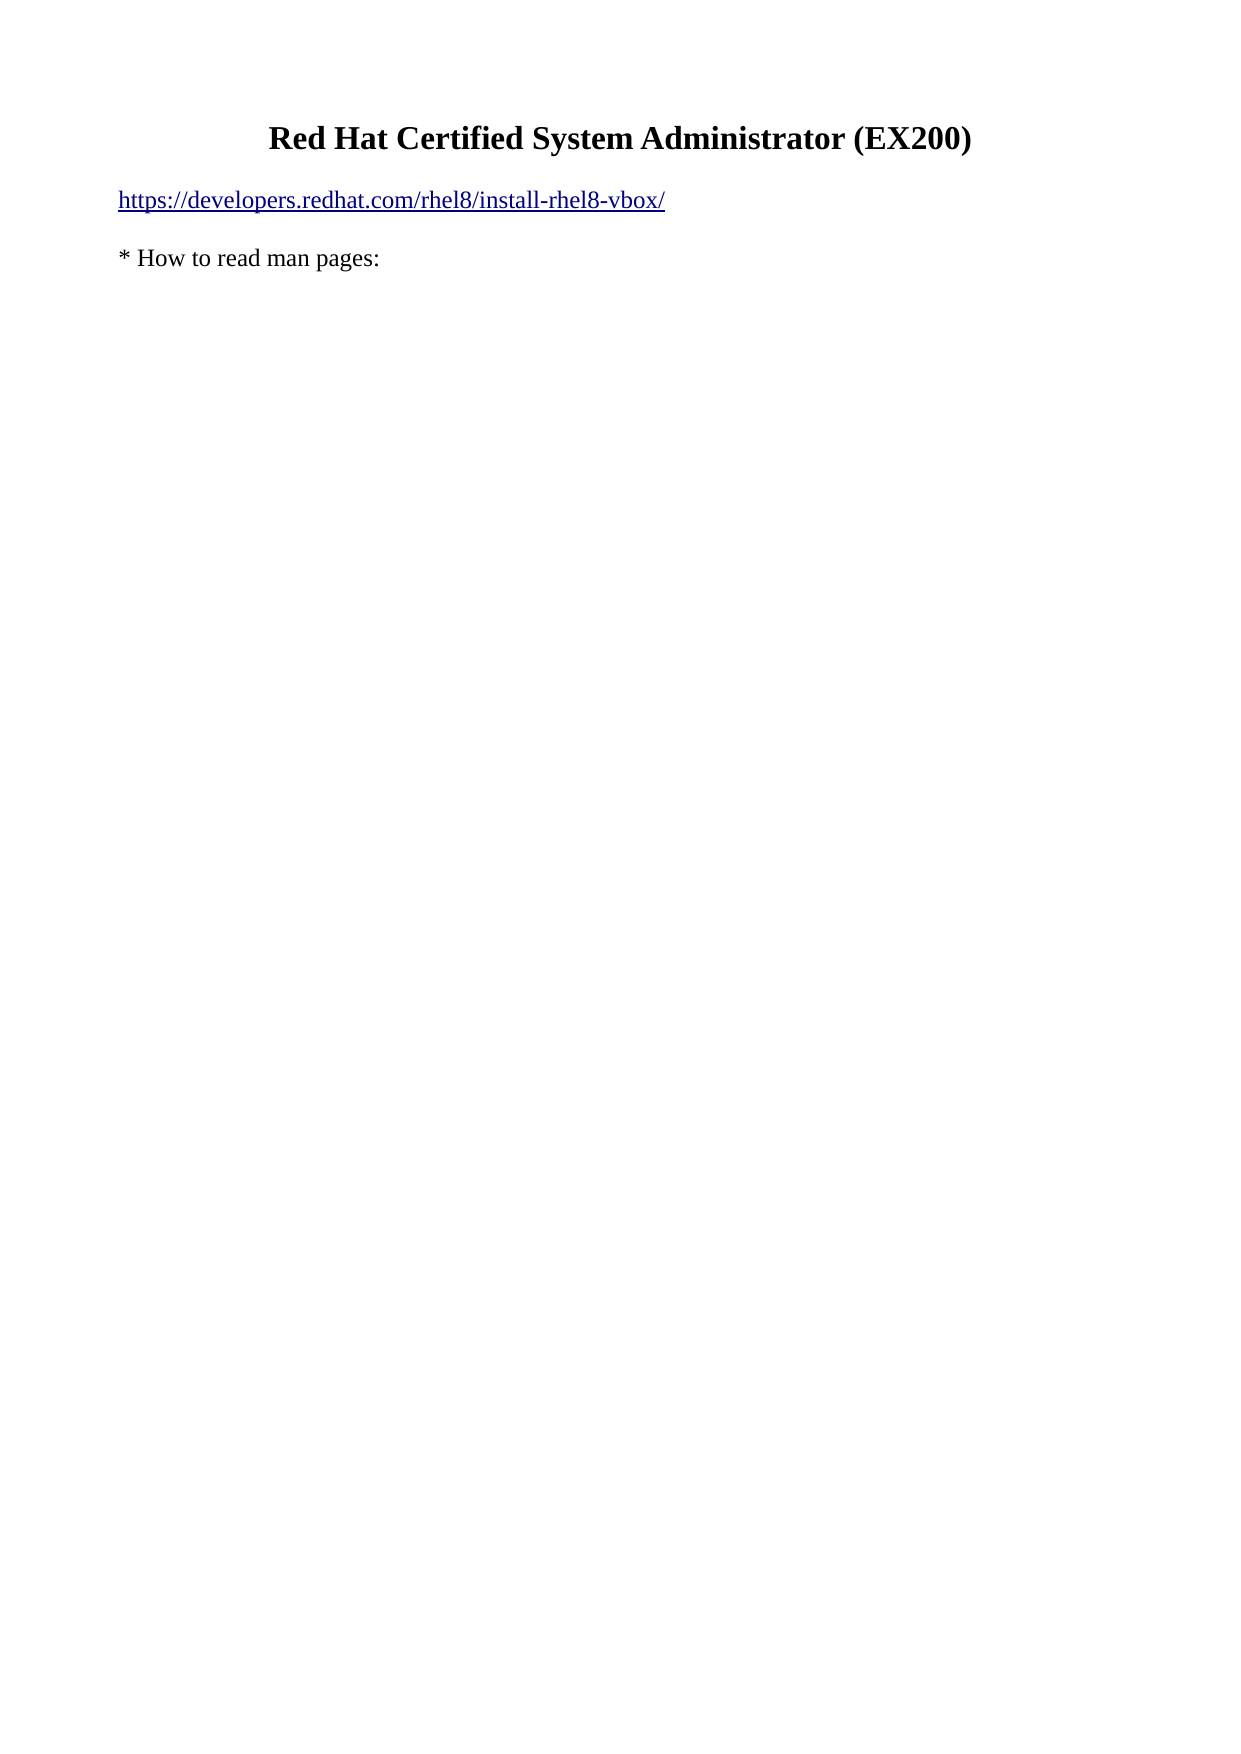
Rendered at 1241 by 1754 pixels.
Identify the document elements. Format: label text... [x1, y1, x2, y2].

text * How to read man pages: [118, 243, 1122, 271]
text https://developers.redhat.com/rhel8/install-rhel8-vbox/ [118, 185, 1122, 214]
text Red Hat Certified System Administrator (EX200) [118, 118, 1122, 156]
